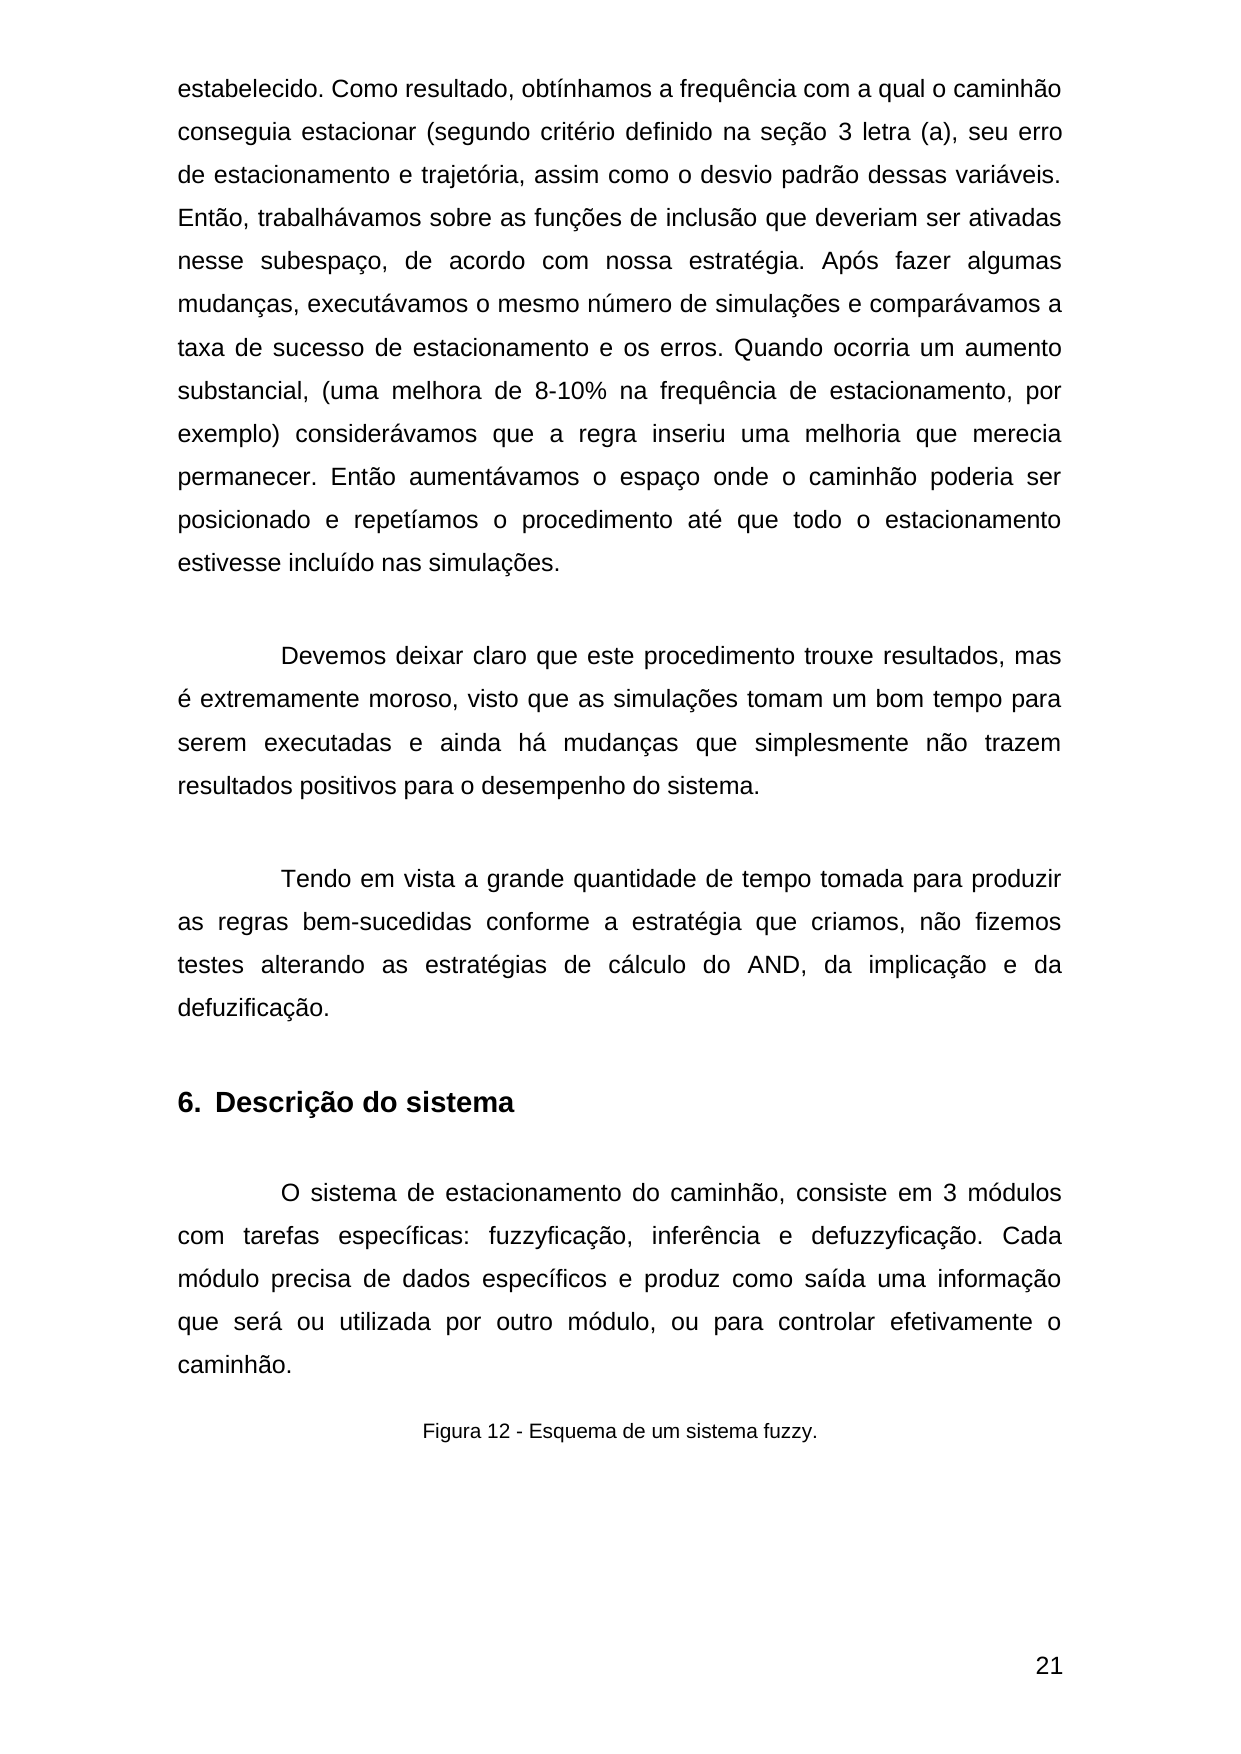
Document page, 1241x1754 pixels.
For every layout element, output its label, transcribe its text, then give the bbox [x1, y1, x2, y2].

subtitle Descrição do sistema [177, 1085, 1063, 1118]
text Devemos deixar claro que este procedimento trouxe resultados, mas é extremamente moroso, visto que as simulações tomam um bom tempo para serem executadas e ainda há mudanças que simplesmente não trazem resultados positivos para o desempenho do sistema. [177, 641, 1063, 799]
text estabelecido. Como resultado, obtínhamos a frequência com a qual o caminhão conseguia estacionar (segundo critério definido na seção 3 letra (a), seu erro de estacionamento e trajetória, assim como o desvio padrão dessas variáveis. Então, trabalhávamos sobre as funções de inclusão que deveriam ser ativadas nesse subespaço, de acordo com nossa estratégia. Após fazer algumas mudanças, executávamos o mesmo número de simulações e comparávamos a taxa de sucesso de estacionamento e os erros. Quando ocorria um aumento substancial, (uma melhora de 8-10% na frequência de estacionamento, por exemplo) considerávamos que a regra inseriu uma melhoria que merecia permanecer. Então aumentávamos o espaço onde o caminhão poderia ser posicionado e repetíamos o procedimento até que todo o estacionamento estivesse incluído nas simulações. [177, 74, 1063, 577]
text Figura 12 - Esquema de um sistema fuzzy. [177, 1418, 1063, 1442]
text Tendo em vista a grande quantidade de tempo tomada para produzir as regras bem-sucedidas conforme a estratégia que criamos, não fizemos testes alterando as estratégias de cálculo do AND, da implicação e da defuzificação. [177, 864, 1063, 1022]
text O sistema de estacionamento do caminhão, consiste em 3 módulos com tarefas específicas: fuzzyficação, inferência e defuzzyficação. Cada módulo precisa de dados específicos e produz como saída uma informação que será ou utilizada por outro módulo, ou para controlar efetivamente o caminhão. [177, 1178, 1063, 1379]
